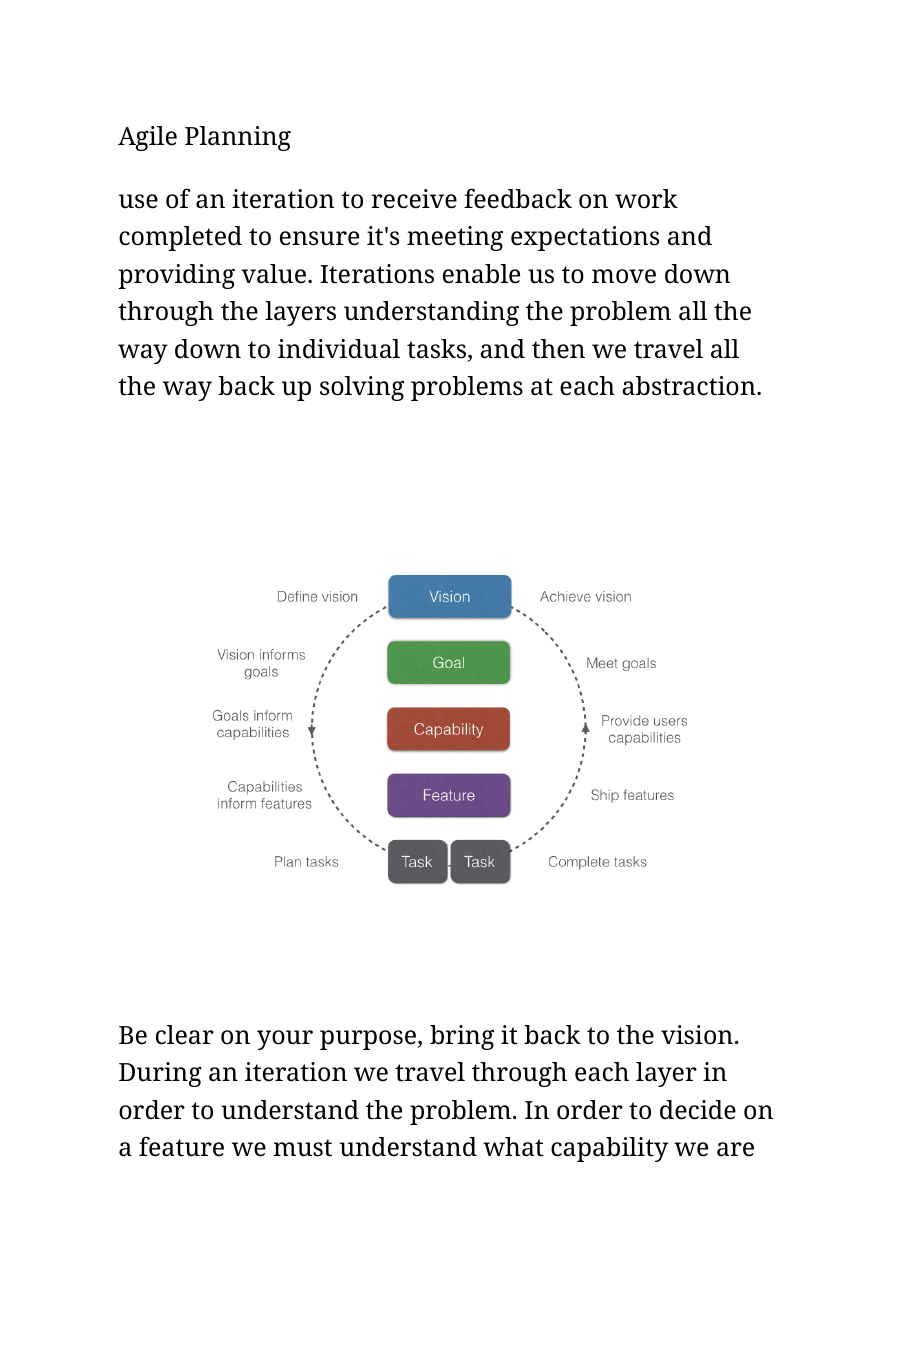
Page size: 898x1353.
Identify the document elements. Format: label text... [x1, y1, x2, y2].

picture [118, 480, 780, 977]
text Be clear on your purpose, bring it back to the vision. During an iteration we travel through each layer in order to understand the problem. In order to decide on a feature we must understand what capability we are [118, 1017, 779, 1164]
text use of an iteration to receive feedback on work completed to ensure it's meeting expectations and providing value. Iterations enable us to move down through the layers understanding the problem all the way down to individual tasks, and then we travel all the way back up solving problems at each abstraction. [118, 182, 779, 403]
